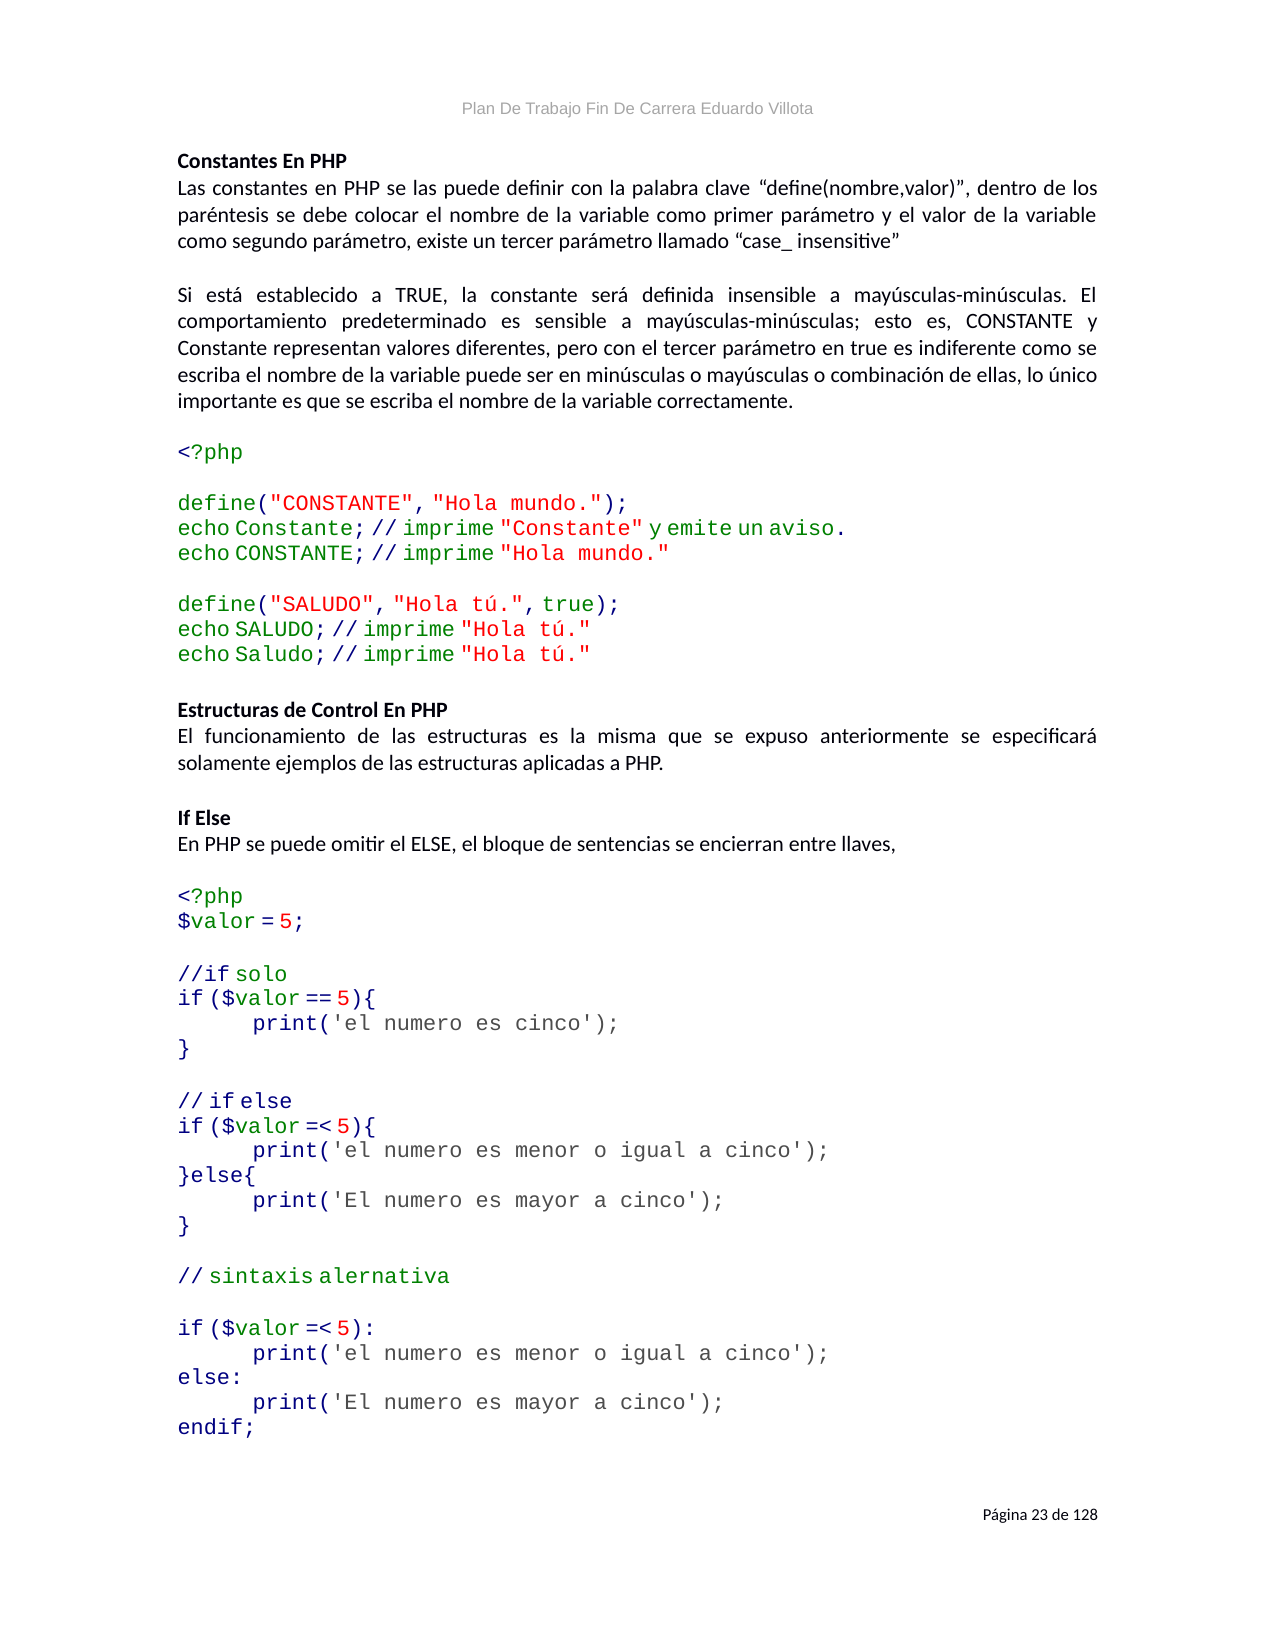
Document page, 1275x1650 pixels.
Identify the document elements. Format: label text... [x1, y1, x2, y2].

text El funcionamiento de las estructuras es la misma que se expuso anteriormente se especificará solamente ejemplos de las estructuras aplicadas a PHP. [177, 722, 1098, 776]
text print('el numero es menor o igual a cinco'); [177, 1342, 1098, 1366]
text define("CONSTANTE", "Hola mundo."); [177, 492, 1098, 517]
text else: [177, 1366, 1098, 1391]
text En PHP se puede omitir el ELSE, el bloque de sentencias se encierran entre llaves, [177, 831, 1098, 857]
text <?php [177, 441, 1098, 466]
text // sintaxis alernativa [177, 1265, 1098, 1290]
text If Else [177, 804, 1098, 831]
text //if solo [177, 963, 1098, 988]
text Las constantes en PHP se las puede definir con la palabra clave “define(nombre,valor)”, dentro de los paréntesis se debe colocar el nombre de la variable como primer parámetro y el valor de la variable como segundo parámetro, existe un tercer parámetro llamado “case_ insensitive” [177, 174, 1098, 254]
text print('el numero es menor o igual a cinco'); [177, 1139, 1098, 1164]
text echo Saludo; // imprime "Hola tú." [177, 643, 1098, 668]
text if ($valor =< 5): [177, 1317, 1098, 1342]
text define("SALUDO", "Hola tú.", true); [177, 593, 1098, 618]
text $valor = 5; [177, 910, 1098, 935]
text Constantes En PHP [177, 148, 1098, 174]
text print('El numero es mayor a cinco'); [177, 1391, 1098, 1416]
text if ($valor =< 5){ [177, 1115, 1098, 1139]
text endif; [177, 1416, 1098, 1441]
text echo Constante; // imprime "Constante" y emite un aviso. [177, 517, 1098, 542]
text <?php [177, 885, 1098, 910]
text print('el numero es cinco'); [177, 1012, 1098, 1037]
text echo CONSTANTE; // imprime "Hola mundo." [177, 542, 1098, 567]
text Si está establecido a TRUE, la constante será definida insensible a mayúsculas-minúsculas. El comportamiento predeterminado es sensible a mayúsculas-minúsculas; esto es, CONSTANTE y Constante representan valores diferentes, pero con el tercer parámetro en true es indiferente como se escriba el nombre de la variable puede ser en minúsculas o mayúsculas o combinación de ellas, lo único importante es que se escriba el nombre de la variable correctamente. [177, 281, 1098, 414]
text } [177, 1214, 1098, 1239]
text Estructuras de Control En PHP [177, 696, 1098, 722]
text if ($valor == 5){ [177, 988, 1098, 1012]
text echo SALUDO; // imprime "Hola tú." [177, 618, 1098, 643]
text print('El numero es mayor a cinco'); [177, 1189, 1098, 1214]
text }else{ [177, 1164, 1098, 1189]
text // if else [177, 1090, 1098, 1115]
text } [177, 1037, 1098, 1062]
